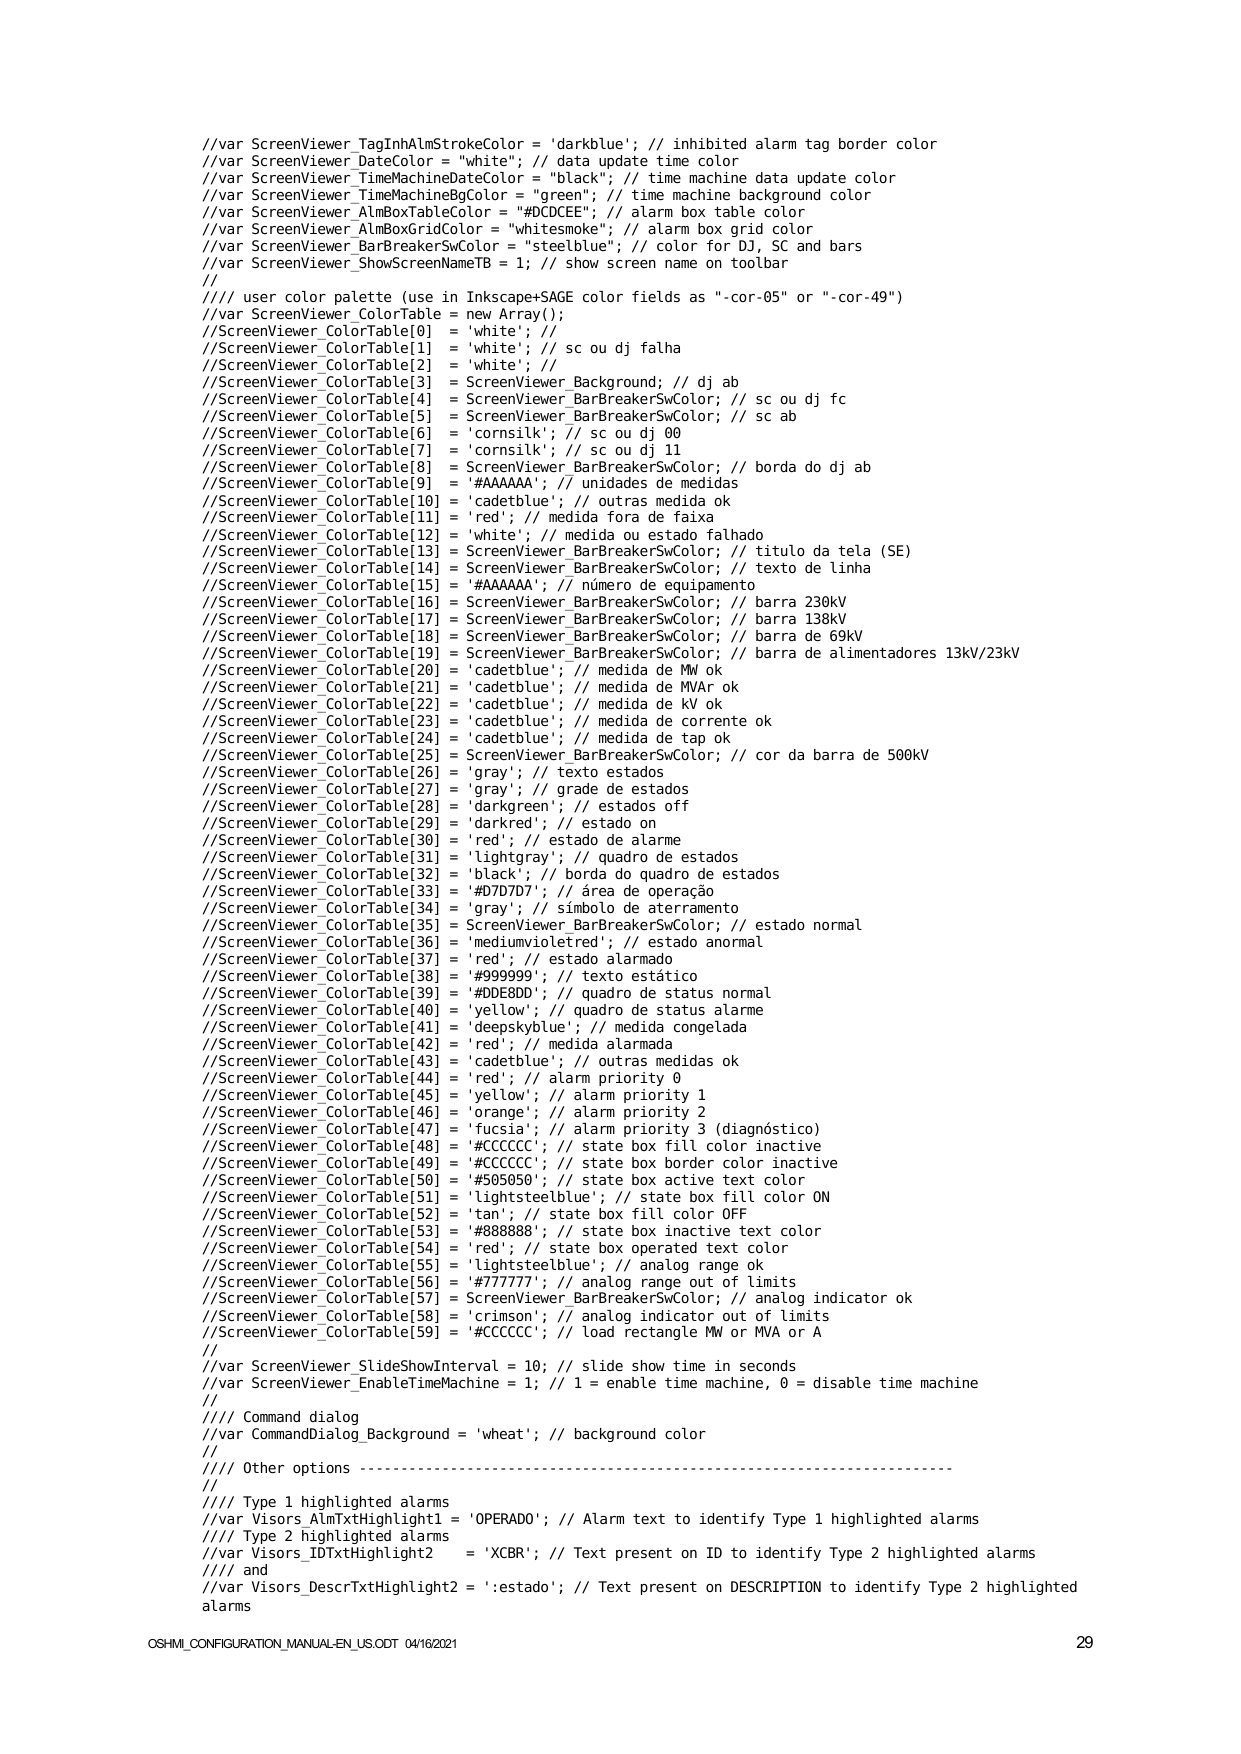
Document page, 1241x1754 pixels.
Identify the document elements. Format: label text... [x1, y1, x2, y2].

text //ScreenViewer_ColorTable[22] = 'cadetblue'; // medida de kV ok [202, 696, 1093, 713]
text //ScreenViewer_ColorTable[52] = 'tan'; // state box fill color OFF [202, 1206, 1093, 1222]
text //// Type 2 highlighted alarms [202, 1528, 1093, 1545]
text //var ScreenViewer_EnableTimeMachine = 1; // 1 = enable time machine, 0 = disable time machine [202, 1375, 1093, 1392]
text //ScreenViewer_ColorTable[35] = ScreenViewer_BarBreakerSwColor; // estado normal [202, 917, 1093, 934]
text //ScreenViewer_ColorTable[28] = 'darkgreen'; // estados off [202, 798, 1093, 815]
text //ScreenViewer_ColorTable[47] = 'fucsia'; // alarm priority 3 (diagnóstico) [202, 1121, 1093, 1138]
text //var CommandDialog_Background = 'wheat'; // background color [202, 1426, 1093, 1443]
text //ScreenViewer_ColorTable[13] = ScreenViewer_BarBreakerSwColor; // titulo da tela (SE) [202, 543, 1093, 560]
text //ScreenViewer_ColorTable[16] = ScreenViewer_BarBreakerSwColor; // barra 230kV [202, 594, 1093, 611]
text // [202, 1477, 1093, 1494]
text //ScreenViewer_ColorTable[41] = 'deepskyblue'; // medida congelada [202, 1019, 1093, 1036]
text //var ScreenViewer_DateColor = "white"; // data update time color [202, 153, 1093, 170]
text //// Command dialog [202, 1409, 1093, 1426]
text //ScreenViewer_ColorTable[32] = 'black'; // borda do quadro de estados [202, 866, 1093, 883]
text //ScreenViewer_ColorTable[25] = ScreenViewer_BarBreakerSwColor; // cor da barra de 500kV [202, 747, 1093, 764]
text //ScreenViewer_ColorTable[56] = '#777777'; // analog range out of limits [202, 1273, 1093, 1290]
text //ScreenViewer_ColorTable[24] = 'cadetblue'; // medida de tap ok [202, 730, 1093, 747]
text //ScreenViewer_ColorTable[50] = '#505050'; // state box active text color [202, 1172, 1093, 1188]
text //ScreenViewer_ColorTable[0] = 'white'; // [202, 323, 1093, 339]
text //var ScreenViewer_AlmBoxGridColor = "whitesmoke"; // alarm box grid color [202, 221, 1093, 238]
text // [202, 272, 1093, 289]
text //// Type 1 highlighted alarms [202, 1494, 1093, 1511]
text //ScreenViewer_ColorTable[46] = 'orange'; // alarm priority 2 [202, 1104, 1093, 1121]
text //ScreenViewer_ColorTable[17] = ScreenViewer_BarBreakerSwColor; // barra 138kV [202, 611, 1093, 628]
text //ScreenViewer_ColorTable[33] = '#D7D7D7'; // área de operação [202, 883, 1093, 900]
text //ScreenViewer_ColorTable[18] = ScreenViewer_BarBreakerSwColor; // barra de 69kV [202, 628, 1093, 645]
text //ScreenViewer_ColorTable[21] = 'cadetblue'; // medida de MVAr ok [202, 679, 1093, 696]
text // [202, 1443, 1093, 1460]
text //// user color palette (use in Inkscape+SAGE color fields as "-cor-05" or "-cor-49") [202, 289, 1093, 306]
text //ScreenViewer_ColorTable[10] = 'cadetblue'; // outras medida ok [202, 492, 1093, 509]
text //ScreenViewer_ColorTable[40] = 'yellow'; // quadro de status alarme [202, 1002, 1093, 1019]
text //ScreenViewer_ColorTable[38] = '#999999'; // texto estático [202, 968, 1093, 985]
text //ScreenViewer_ColorTable[37] = 'red'; // estado alarmado [202, 951, 1093, 968]
text //ScreenViewer_ColorTable[12] = 'white'; // medida ou estado falhado [202, 526, 1093, 543]
text //ScreenViewer_ColorTable[11] = 'red'; // medida fora de faixa [202, 509, 1093, 526]
text // [202, 1341, 1093, 1358]
text //ScreenViewer_ColorTable[14] = ScreenViewer_BarBreakerSwColor; // texto de linha [202, 560, 1093, 577]
text //var Visors_DescrTxtHighlight2 = ':estado'; // Text present on DESCRIPTION to identify Type 2 highlighted alarms [202, 1579, 1093, 1615]
text //ScreenViewer_ColorTable[39] = '#DDE8DD'; // quadro de status normal [202, 985, 1093, 1002]
text //ScreenViewer_ColorTable[55] = 'lightsteelblue'; // analog range ok [202, 1256, 1093, 1273]
text //ScreenViewer_ColorTable[7] = 'cornsilk'; // sc ou dj 11 [202, 441, 1093, 458]
text //ScreenViewer_ColorTable[23] = 'cadetblue'; // medida de corrente ok [202, 713, 1093, 730]
text //ScreenViewer_ColorTable[15] = '#AAAAAA'; // número de equipamento [202, 577, 1093, 594]
text // [202, 1392, 1093, 1409]
text //ScreenViewer_ColorTable[27] = 'gray'; // grade de estados [202, 781, 1093, 798]
text //ScreenViewer_ColorTable[54] = 'red'; // state box operated text color [202, 1239, 1093, 1256]
text //ScreenViewer_ColorTable[9] = '#AAAAAA'; // unidades de medidas [202, 475, 1093, 492]
text //// Other options ------------------------------------------------------------------------ [202, 1460, 1093, 1477]
text //var ScreenViewer_TagInhAlmStrokeColor = 'darkblue'; // inhibited alarm tag border color [202, 136, 1093, 153]
text //var ScreenViewer_AlmBoxTableColor = "#DCDCEE"; // alarm box table color [202, 204, 1093, 221]
text //ScreenViewer_ColorTable[26] = 'gray'; // texto estados [202, 764, 1093, 781]
text //ScreenViewer_ColorTable[3] = ScreenViewer_Background; // dj ab [202, 373, 1093, 391]
text //var Visors_AlmTxtHighlight1 = 'OPERADO'; // Alarm text to identify Type 1 highlighted alarms [202, 1511, 1093, 1528]
text //var ScreenViewer_TimeMachineBgColor = "green"; // time machine background color [202, 187, 1093, 204]
text //ScreenViewer_ColorTable[5] = ScreenViewer_BarBreakerSwColor; // sc ab [202, 407, 1093, 424]
text //// and [202, 1562, 1093, 1579]
text //ScreenViewer_ColorTable[30] = 'red'; // estado de alarme [202, 832, 1093, 849]
text //ScreenViewer_ColorTable[58] = 'crimson'; // analog indicator out of limits [202, 1307, 1093, 1324]
text //var ScreenViewer_ColorTable = new Array(); [202, 306, 1093, 323]
text //ScreenViewer_ColorTable[53] = '#888888'; // state box inactive text color [202, 1222, 1093, 1239]
text //var ScreenViewer_TimeMachineDateColor = "black"; // time machine data update color [202, 170, 1093, 187]
text //ScreenViewer_ColorTable[6] = 'cornsilk'; // sc ou dj 00 [202, 424, 1093, 441]
text //ScreenViewer_ColorTable[8] = ScreenViewer_BarBreakerSwColor; // borda do dj ab [202, 458, 1093, 475]
text //ScreenViewer_ColorTable[51] = 'lightsteelblue'; // state box fill color ON [202, 1188, 1093, 1206]
text //var Visors_IDTxtHighlight2 = 'XCBR'; // Text present on ID to identify Type 2 highlighted alarms [202, 1545, 1093, 1562]
text //ScreenViewer_ColorTable[48] = '#CCCCCC'; // state box fill color inactive [202, 1138, 1093, 1154]
text //ScreenViewer_ColorTable[1] = 'white'; // sc ou dj falha [202, 339, 1093, 357]
text //ScreenViewer_ColorTable[49] = '#CCCCCC'; // state box border color inactive [202, 1154, 1093, 1172]
text //ScreenViewer_ColorTable[57] = ScreenViewer_BarBreakerSwColor; // analog indicator ok [202, 1290, 1093, 1307]
text //var ScreenViewer_SlideShowInterval = 10; // slide show time in seconds [202, 1358, 1093, 1375]
text //ScreenViewer_ColorTable[29] = 'darkred'; // estado on [202, 815, 1093, 832]
text //ScreenViewer_ColorTable[2] = 'white'; // [202, 357, 1093, 373]
text //var ScreenViewer_ShowScreenNameTB = 1; // show screen name on toolbar [202, 255, 1093, 272]
text //ScreenViewer_ColorTable[31] = 'lightgray'; // quadro de estados [202, 849, 1093, 866]
text //ScreenViewer_ColorTable[36] = 'mediumvioletred'; // estado anormal [202, 934, 1093, 951]
text //ScreenViewer_ColorTable[20] = 'cadetblue'; // medida de MW ok [202, 662, 1093, 679]
text //ScreenViewer_ColorTable[45] = 'yellow'; // alarm priority 1 [202, 1087, 1093, 1104]
text //ScreenViewer_ColorTable[19] = ScreenViewer_BarBreakerSwColor; // barra de alimentadores 13kV/23kV [202, 645, 1093, 662]
text //ScreenViewer_ColorTable[59] = '#CCCCCC'; // load rectangle MW or MVA or A [202, 1324, 1093, 1341]
text //ScreenViewer_ColorTable[4] = ScreenViewer_BarBreakerSwColor; // sc ou dj fc [202, 391, 1093, 407]
text //ScreenViewer_ColorTable[44] = 'red'; // alarm priority 0 [202, 1070, 1093, 1087]
text //ScreenViewer_ColorTable[43] = 'cadetblue'; // outras medidas ok [202, 1053, 1093, 1070]
text //ScreenViewer_ColorTable[34] = 'gray'; // símbolo de aterramento [202, 900, 1093, 917]
text //var ScreenViewer_BarBreakerSwColor = "steelblue"; // color for DJ, SC and bars [202, 238, 1093, 255]
text //ScreenViewer_ColorTable[42] = 'red'; // medida alarmada [202, 1036, 1093, 1053]
